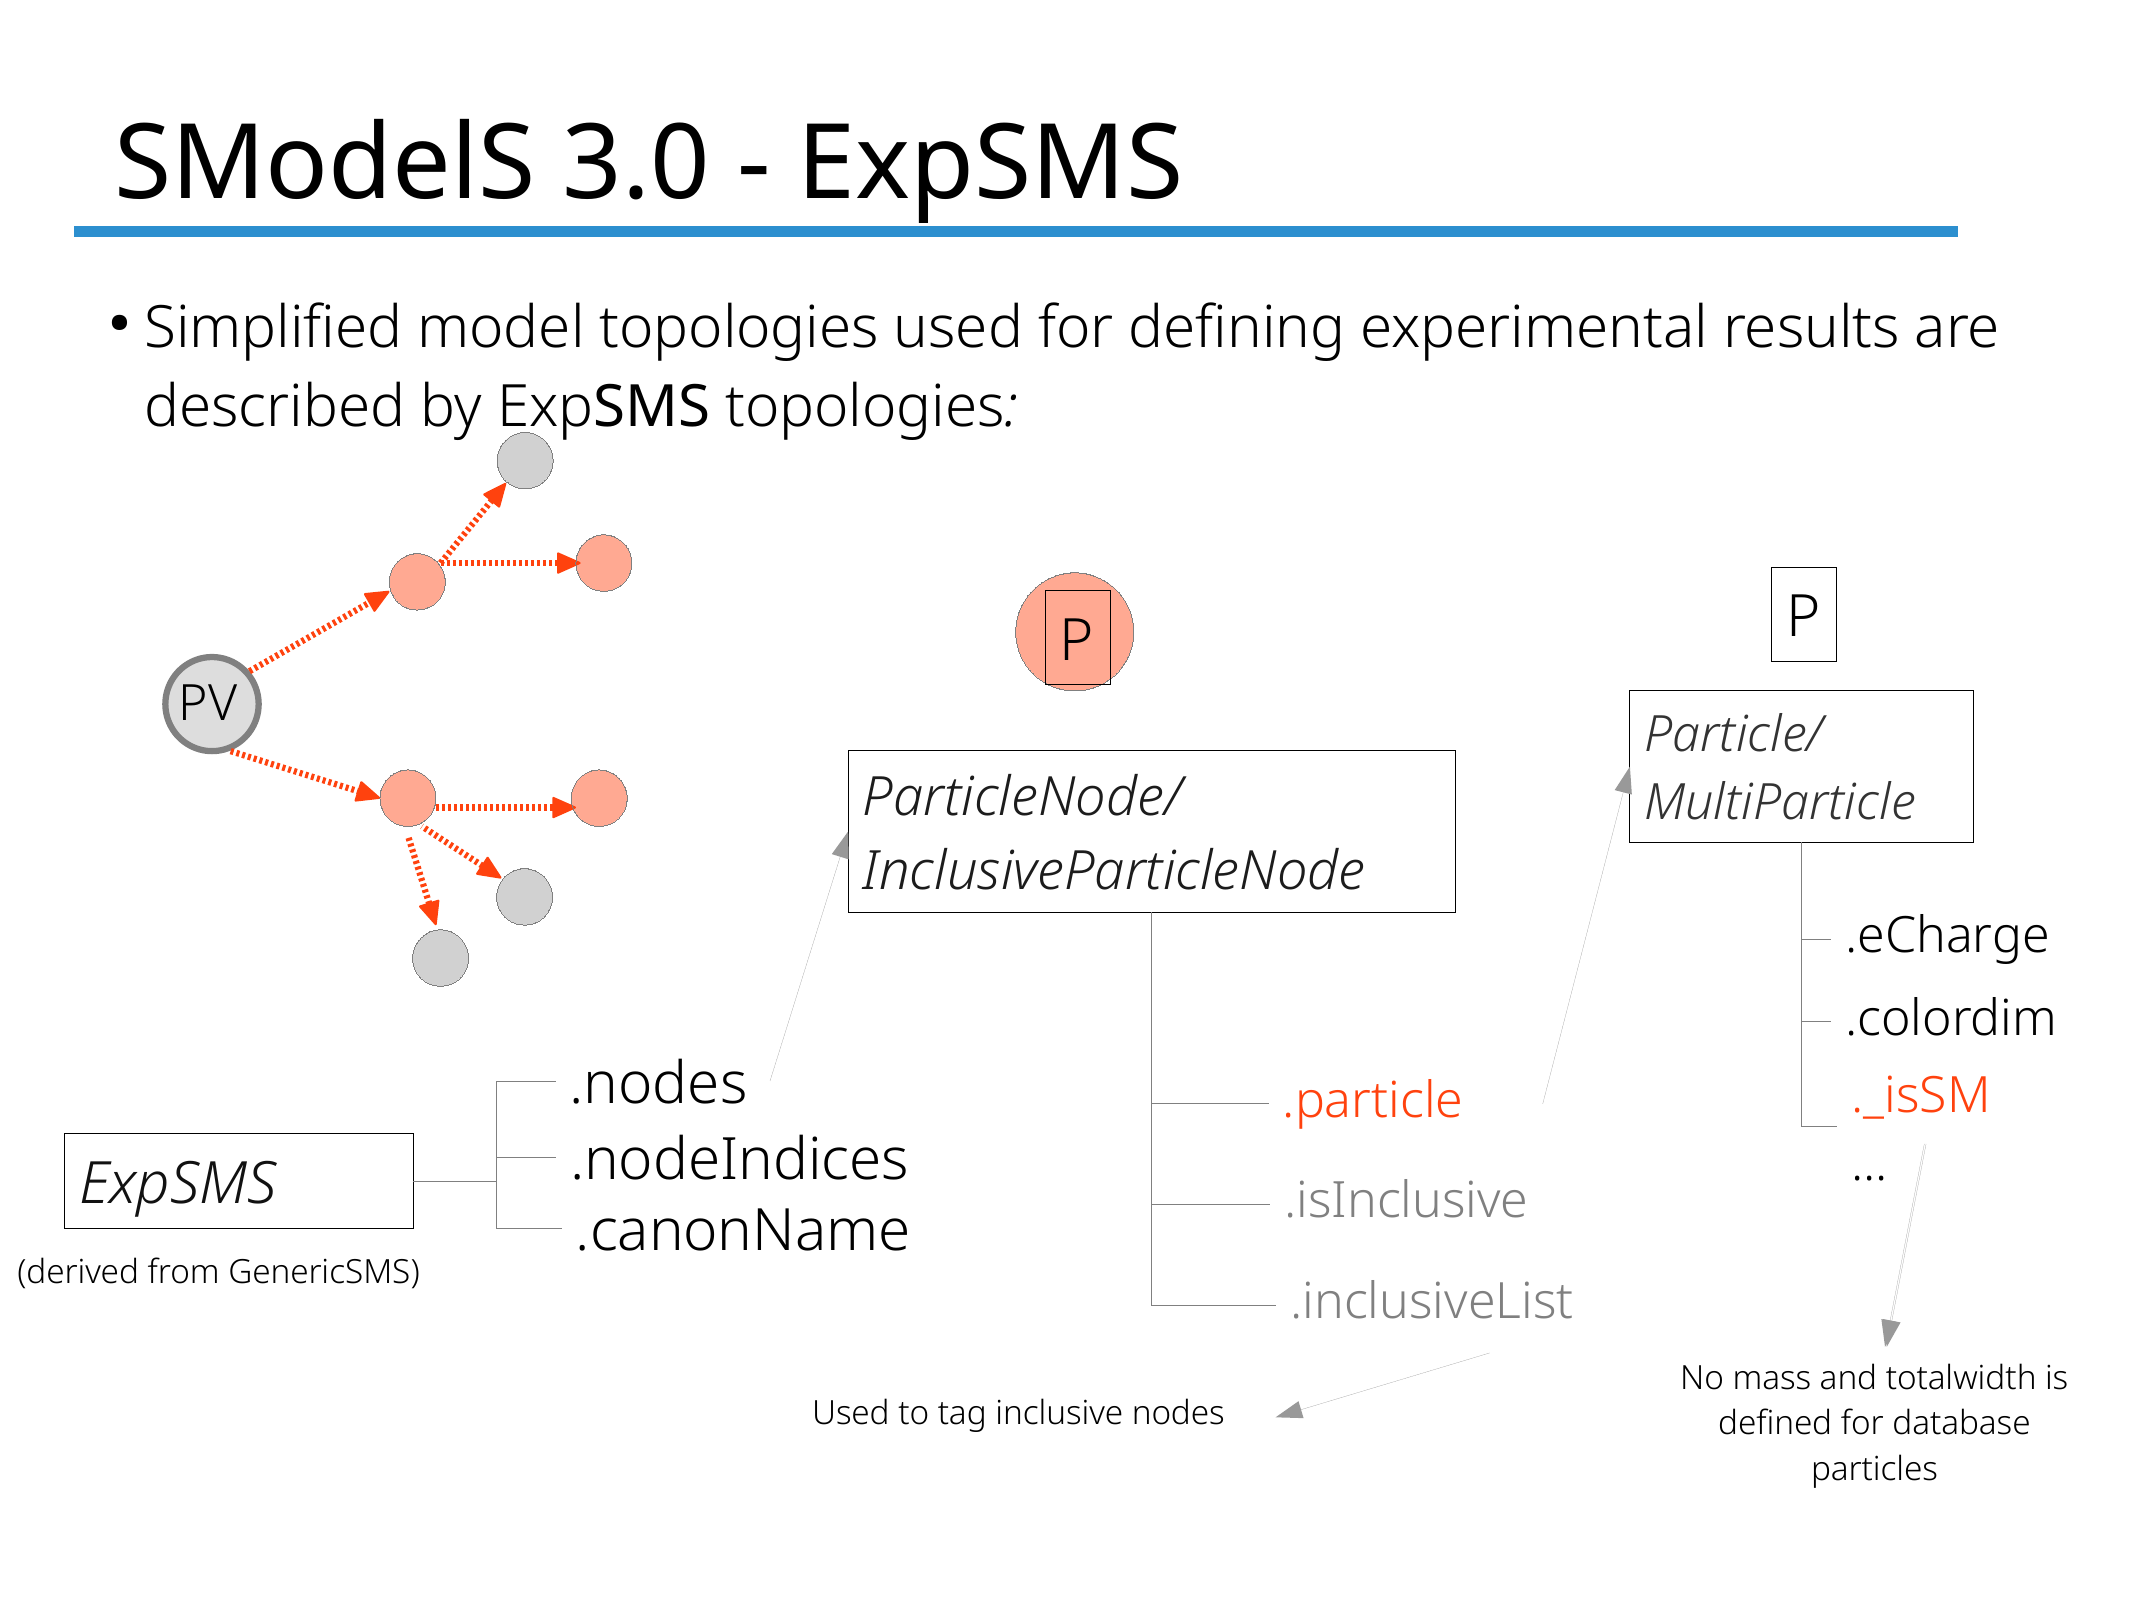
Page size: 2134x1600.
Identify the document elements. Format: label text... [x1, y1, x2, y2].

text_box [1046, 674, 1110, 684]
text_box ._isSM ... [1836, 1051, 2114, 1189]
text_box PV [164, 659, 265, 744]
text_box [571, 769, 628, 827]
text_box .eCharge [1830, 891, 2077, 974]
text_box No mass and totalwidth is defined for database particles [1665, 1346, 2109, 1495]
text_box .particle [1268, 1056, 1490, 1152]
text_box ParticleNode/ InclusiveParticleNode [848, 750, 1456, 897]
text_box [412, 929, 469, 987]
text_box .isInclusive [1269, 1156, 1555, 1252]
text_box [1048, 685, 1101, 691]
text_box [497, 432, 554, 489]
text_box ExpSMS [64, 1133, 414, 1229]
text_box [496, 868, 553, 926]
text_box P [1771, 567, 1837, 650]
text_box .canonName [561, 1181, 957, 1277]
text_box [575, 534, 632, 592]
text_box .inclusiveList [1275, 1257, 1704, 1353]
text_box Particle/ MultiParticle [1629, 690, 1974, 828]
text_box SModelS 3.0 - ExpSMS [90, 70, 1208, 243]
text_box [1015, 572, 1134, 683]
text_box [389, 553, 446, 611]
text_box .nodeIndices [555, 1110, 945, 1206]
text_box [379, 769, 436, 827]
text_box (derived from GenericSMS) [2, 1240, 469, 1301]
text_box .nodes [555, 1033, 771, 1110]
text_box .colordim [1830, 974, 2087, 1070]
text_box [187, 744, 237, 752]
text_box Used to tag inclusive nodes [797, 1381, 1276, 1453]
text_box P [1045, 590, 1111, 674]
text_box Simplified model topologies used for defining experimental results are described by ExpSMS topologies: [94, 277, 2091, 453]
